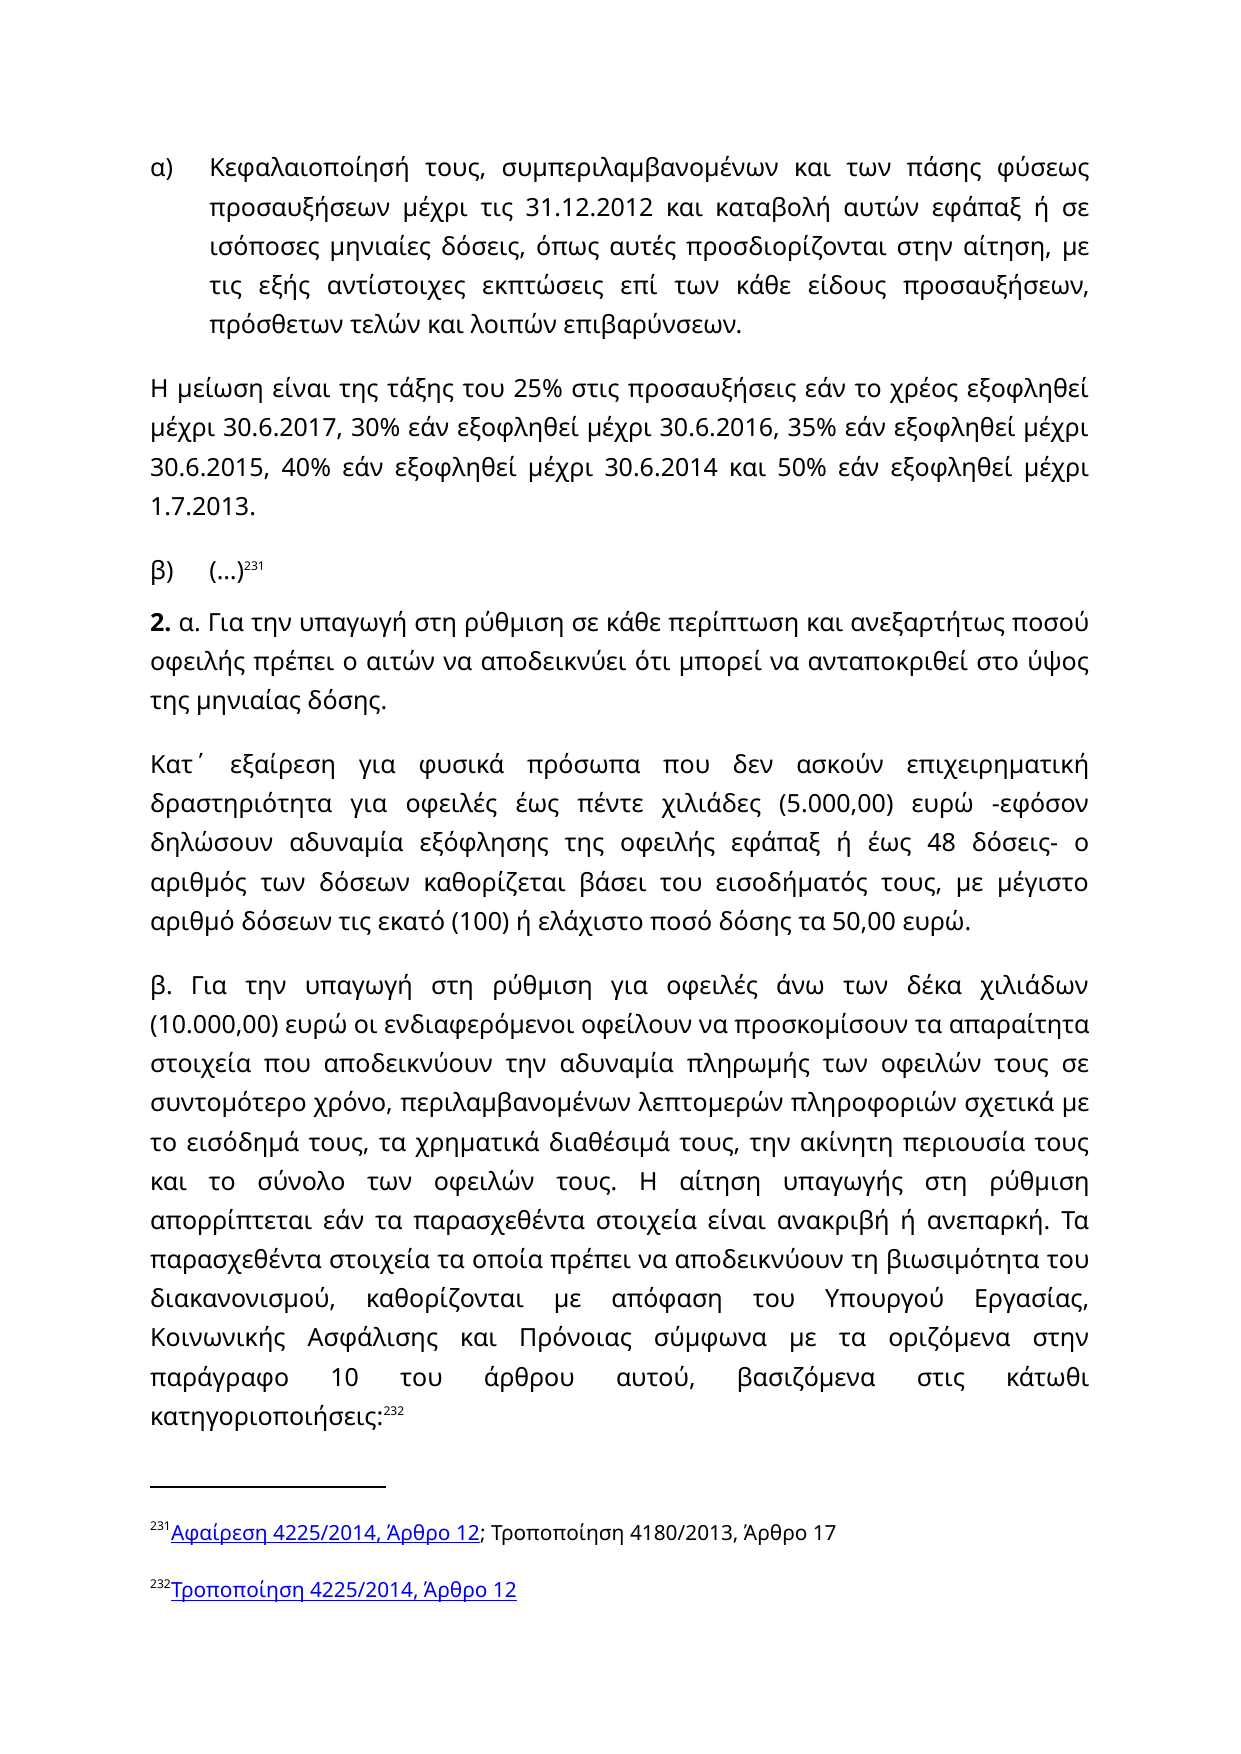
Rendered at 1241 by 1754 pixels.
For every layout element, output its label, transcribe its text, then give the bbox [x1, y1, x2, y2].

text Τροποποίηση 4225/2014, Άρθρο 12 [150, 1576, 1090, 1604]
list β) (…) [150, 552, 1090, 587]
list α) Κεφαλαιοποίησή τους, συμπεριλαμβανομένων και των πάσης φύσεως προσαυξήσεων μέχρι τις 31.12.2012 και καταβολή αυτών εφάπαξ ή σε ισόποσες μηνιαίες δόσεις, όπως αυτές προσδιορίζονται στην αίτηση, με τις εξής αντίστοιχες εκπτώσεις επί των κάθε είδους προσαυξήσεων, πρόσθετων τελών και λοιπών επιβαρύνσεων. [150, 150, 1090, 341]
text Αφαίρεση 4225/2014, Άρθρο 12; Τροποποίηση 4180/2013, Άρθρο 17 [150, 1518, 1090, 1546]
text β. Για την υπαγωγή στη ρύθμιση για οφειλές άνω των δέκα χιλιάδων (10.000,00) ευρώ οι ενδιαφερόμενοι οφείλουν να προσκομίσουν τα απαραίτητα στοιχεία που αποδεικνύουν την αδυναμία πληρωμής των οφειλών τους σε συντομότερο χρόνο, περιλαμβανομένων λεπτομερών πληροφοριών σχετικά με το εισόδημά τους, τα χρηματικά διαθέσιμά τους, την ακίνητη περιουσία τους και το σύνολο των οφειλών τους. Η αίτηση υπαγωγής στη ρύθμιση απορρίπτεται εάν τα παρασχεθέντα στοιχεία είναι ανακριβή ή ανεπαρκή. Τα παρασχεθέντα στοιχεία τα οποία πρέπει να αποδεικνύουν τη βιωσιμότητα του διακανονισμού, καθορίζονται με απόφαση του Υπουργού Εργασίας, Κοινωνικής Ασφάλισης και Πρόνοιας σύμφωνα με τα οριζόμενα στην παράγραφο 10 του άρθρου αυτού, βασιζόμενα στις κάτωθι κατηγοριοποιήσεις: [150, 967, 1090, 1432]
text Η μείωση είναι της τάξης του 25% στις προσαυξήσεις εάν το χρέος εξοφληθεί μέχρι 30.6.2017, 30% εάν εξοφληθεί μέχρι 30.6.2016, 35% εάν εξοφληθεί μέχρι 30.6.2015, 40% εάν εξοφληθεί μέχρι 30.6.2014 και 50% εάν εξοφληθεί μέχρι 1.7.2013. [150, 371, 1090, 522]
text Κατ΄ εξαίρεση για φυσικά πρόσωπα που δεν ασκούν επιχειρηματική δραστηριότητα για οφειλές έως πέντε χιλιάδες (5.000,00) ευρώ -εφόσον δηλώσουν αδυναμία εξόφλησης της οφειλής εφάπαξ ή έως 48 δόσεις- ο αριθμός των δόσεων καθορίζεται βάσει του εισοδήματός τους, με μέγιστο αριθμό δόσεων τις εκατό (100) ή ελάχιστο ποσό δόσης τα 50,00 ευρώ. [150, 747, 1090, 937]
text 2. α. Για την υπαγωγή στη ρύθμιση σε κάθε περίπτωση και ανεξαρτήτως ποσού οφειλής πρέπει ο αιτών να αποδεικνύει ότι μπορεί να ανταποκριθεί στο ύψος της μηνιαίας δόσης. [150, 604, 1090, 717]
